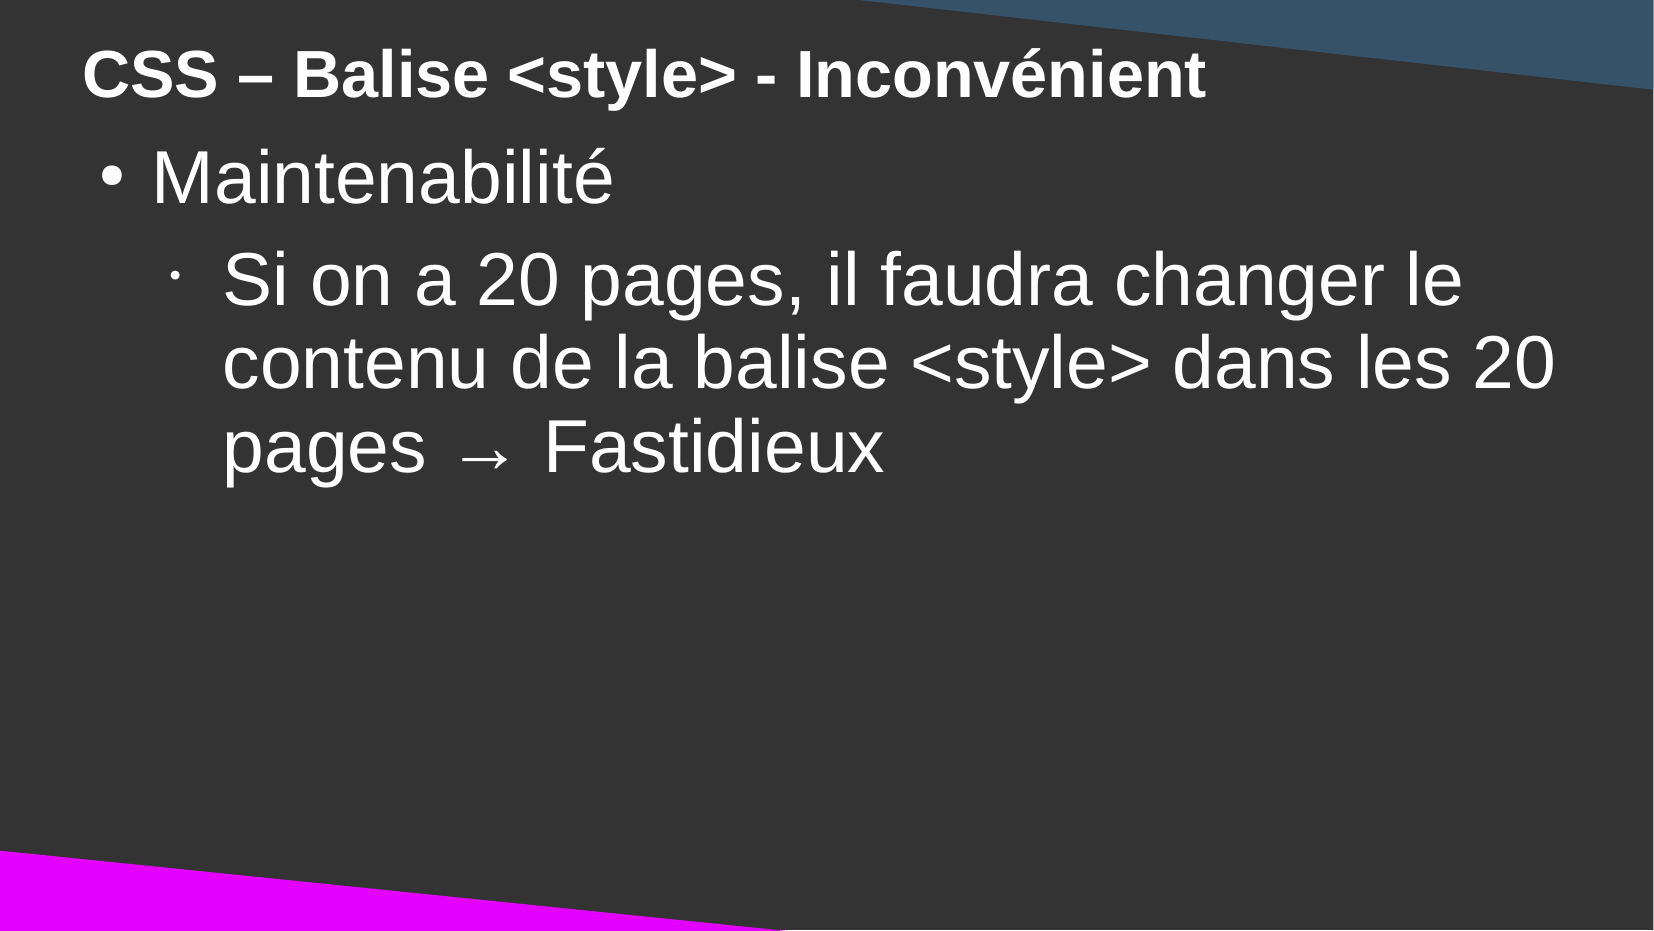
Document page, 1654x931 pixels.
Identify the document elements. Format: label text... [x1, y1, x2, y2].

title CSS – Balise <style> - Inconvénient [82, 37, 1571, 122]
text_box [858, 0, 1654, 90]
text_box [0, 850, 788, 931]
list Maintenabilité Si on a 20 pages, il faudra changer le contenu de la balise <style> dans les 20 pages → Fastidieux [80, 135, 1605, 550]
